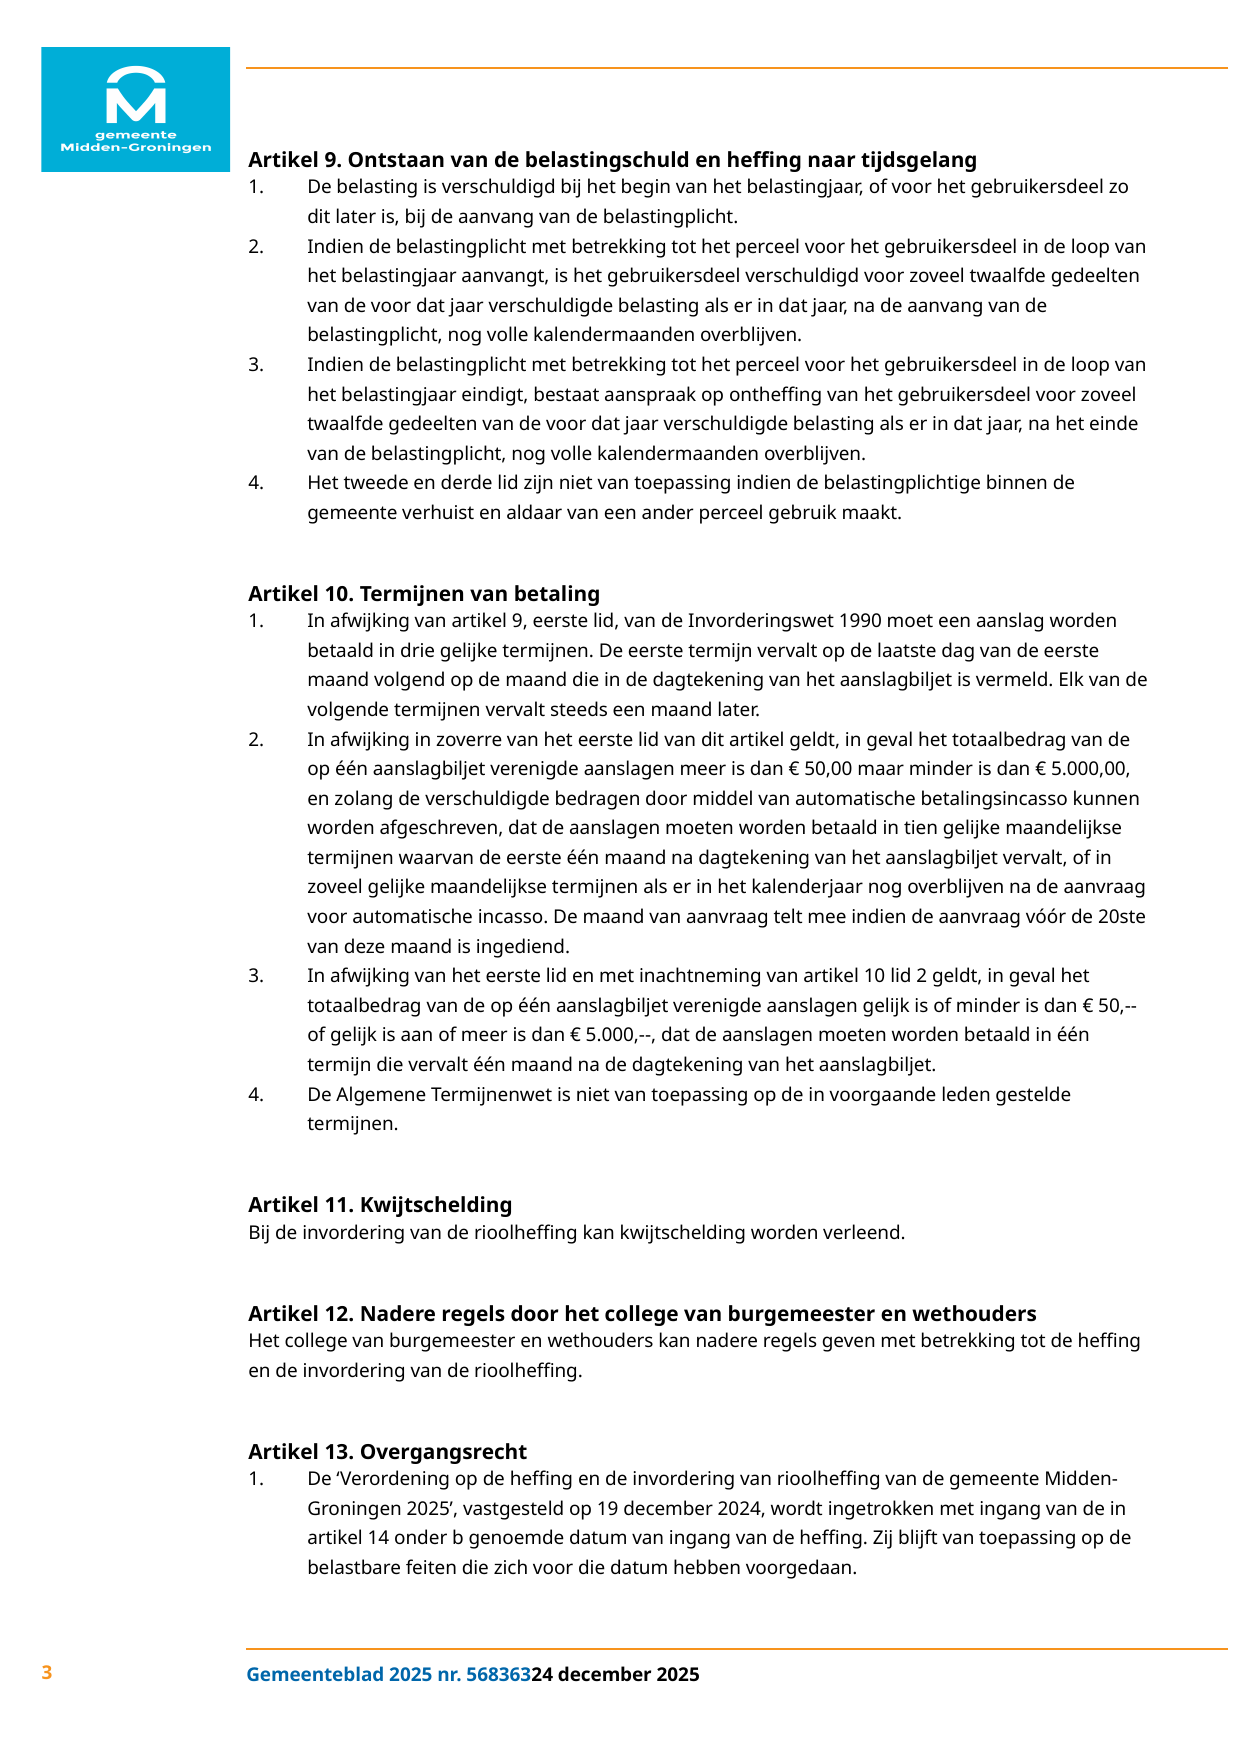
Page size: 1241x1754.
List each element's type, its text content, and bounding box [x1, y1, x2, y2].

text Artikel 11. Kwijtschelding [248, 1190, 1152, 1219]
picture [107, 89, 165, 122]
list In afwijking van het eerste lid en met inachtneming van artikel 10 lid 2 geldt, in geval het totaalbedrag van de op één aanslagbiljet verenigde aanslagen gelijk is of minder is dan € 50,-- of gelijk is aan of meer is dan € 5.000,--, dat de aanslagen moeten worden betaald in één termijn die vervalt één maand na de dagtekening van het aanslagbiljet. [248, 962, 1152, 1077]
text Artikel 12. Nadere regels door het college van burgemeester en wethouders [248, 1299, 1152, 1327]
list De belasting is verschuldigd bij het begin van het belastingjaar, of voor het gebruikersdeel zo dit later is, bij de aanvang van de belastingplicht. [248, 174, 1152, 229]
text Artikel 10. Termijnen van betaling [248, 579, 1152, 607]
list In afwijking van artikel 9, eerste lid, van de Invorderingswet 1990 moet een aanslag worden betaald in drie gelijke termijnen. De eerste termijn vervalt op de laatste dag van de eerste maand volgend op de maand die in de dagtekening van het aanslagbiljet is vermeld. Elk van de volgende termijnen vervalt steeds een maand later. [248, 607, 1152, 722]
list Indien de belastingplicht met betrekking tot het perceel voor het gebruikersdeel in de loop van het belastingjaar aanvangt, is het gebruikersdeel verschuldigd voor zoveel twaalfde gedeelten van de voor dat jaar verschuldigde belasting als er in dat jaar, na de aanvang van de belastingplicht, nog volle kalendermaanden overblijven. [248, 233, 1152, 347]
text Artikel 13. Overgangsrecht [248, 1437, 1152, 1465]
list De Algemene Termijnenwet is niet van toepassing op de in voorgaande leden gestelde termijnen. [248, 1081, 1152, 1136]
list Indien de belastingplicht met betrekking tot het perceel voor het gebruikersdeel in de loop van het belastingjaar eindigt, bestaat aanspraak op ontheffing van het gebruikersdeel voor zoveel twaalfde gedeelten van de voor dat jaar verschuldigde belasting als er in dat jaar, na het einde van de belastingplicht, nog volle kalendermaanden overblijven. [248, 351, 1152, 466]
text Artikel 9. Ontstaan van de belastingschuld en heffing naar tijdsgelang [248, 145, 1152, 174]
list De ‘Verordening op de heffing en de invordering van rioolheffing van de gemeente Midden-Groningen 2025’, vastgesteld op 19 december 2024, wordt ingetrokken met ingang van de in artikel 14 onder b genoemde datum van ingang van de heffing. Zij blijft van toepassing op de belastbare feiten die zich voor die datum hebben voorgedaan. [248, 1465, 1152, 1580]
text Bij de invordering van de rioolheffing kan kwijtschelding worden verleend. [248, 1219, 1152, 1244]
picture [108, 66, 164, 82]
picture [184, 146, 190, 153]
text Het college van burgemeester en wethouders kan nadere regels geven met betrekking tot de heffing en de invordering van de rioolheffing. [248, 1327, 1152, 1383]
list Het tweede en derde lid zijn niet van toepassing indien de belastingplichtige binnen de gemeente verhuist en aldaar van een ander perceel gebruik maakt. [248, 469, 1152, 525]
list In afwijking in zoverre van het eerste lid van dit artikel geldt, in geval het totaalbedrag van de op één aanslagbiljet verenigde aanslagen meer is dan € 50,00 maar minder is dan € 5.000,00, en zolang de verschuldigde bedragen door middel van automatische betalingsincasso kunnen worden afgeschreven, dat de aanslagen moeten worden betaald in tien gelijke maandelijkse termijnen waarvan de eerste één maand na dagtekening van het aanslagbiljet vervalt, of in zoveel gelijke maandelijkse termijnen als er in het kalenderjaar nog overblijven na de aanvraag voor automatische incasso. De maand van aanvraag telt mee indien de aanvraag vóór de 20ste van deze maand is ingediend. [248, 726, 1152, 959]
